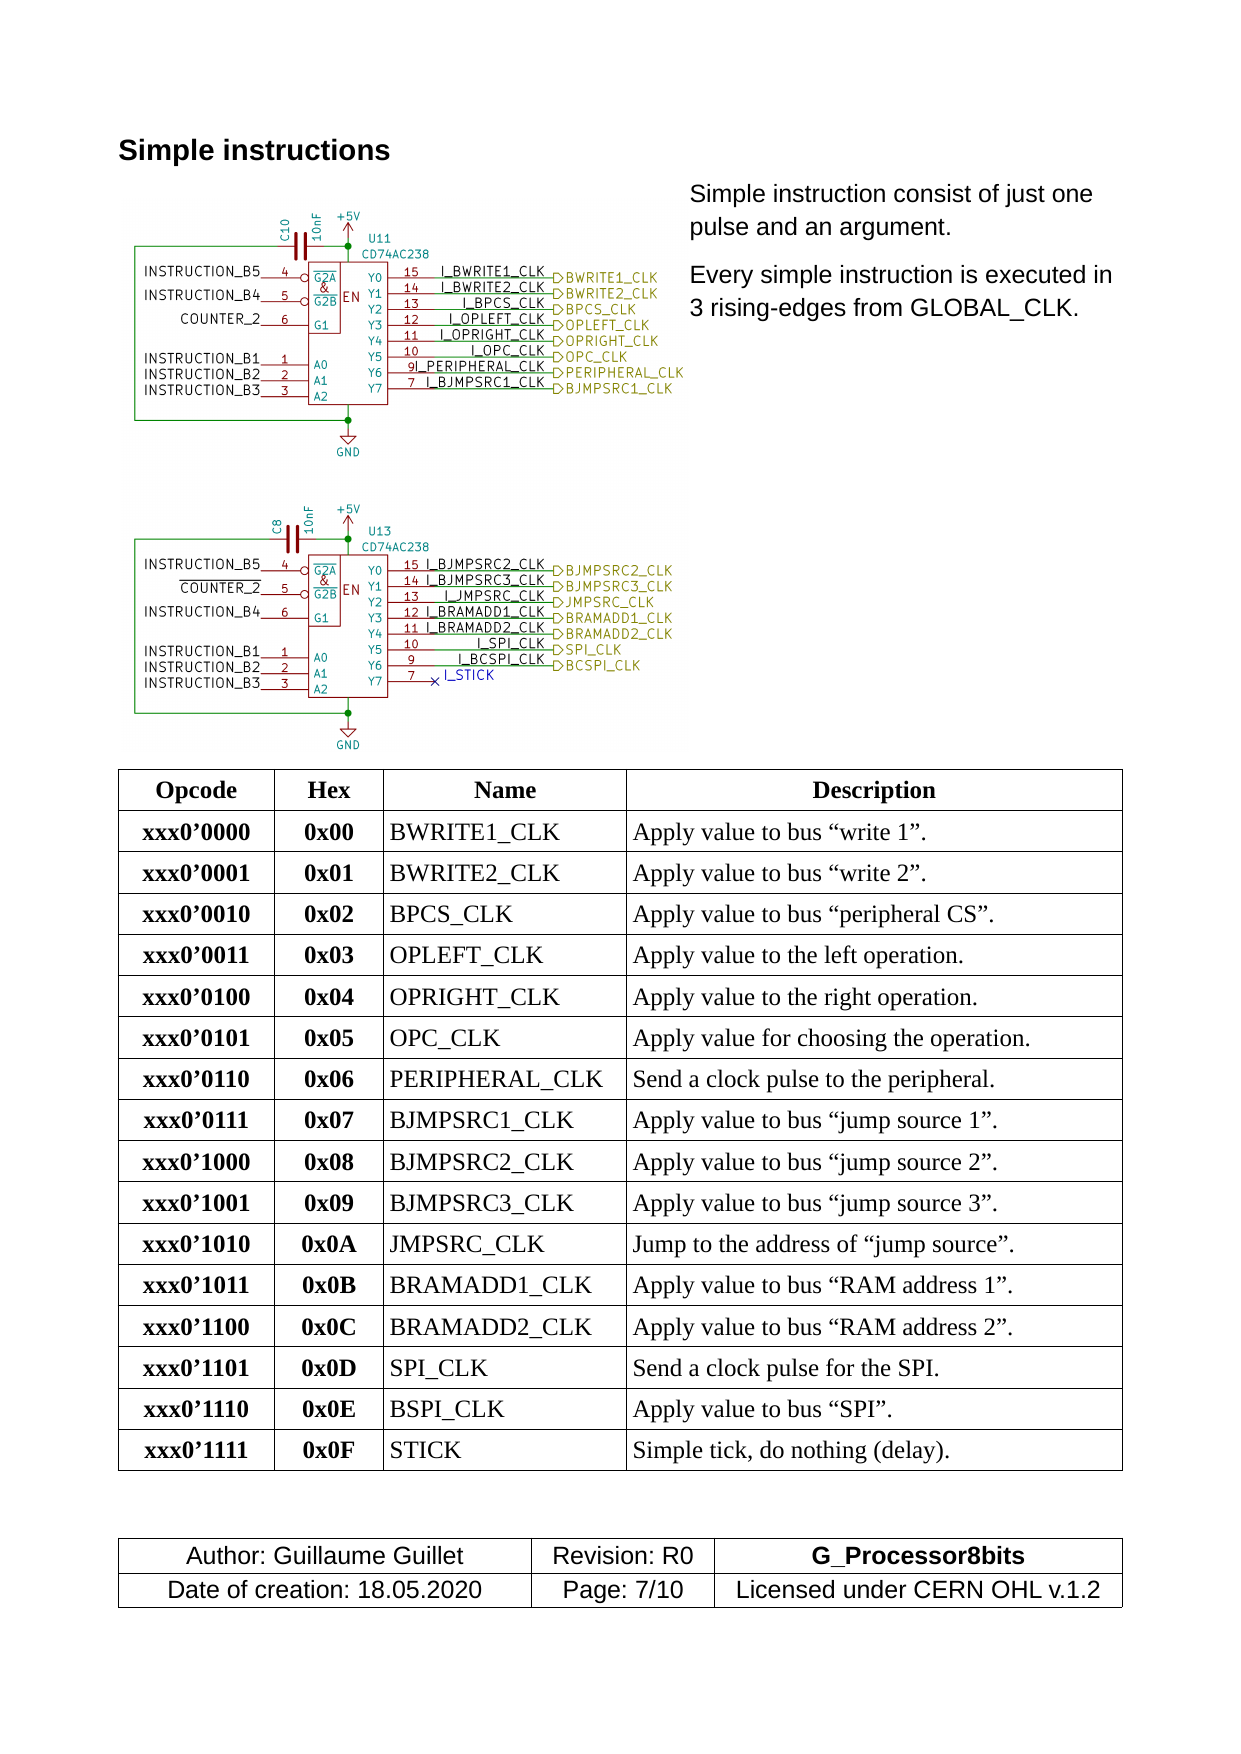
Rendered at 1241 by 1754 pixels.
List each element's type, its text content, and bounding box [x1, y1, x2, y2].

table_cell xxx0’0001 [119, 852, 274, 892]
table_cell Apply value to bus “jump source 1”. [627, 1100, 1122, 1140]
table_cell BWRITE2_CLK [384, 852, 626, 892]
table_cell BRAMADD2_CLK [384, 1306, 626, 1346]
table_cell Simple tick, do nothing (delay). [627, 1430, 1122, 1470]
text Simple instruction consist of just one pulse and an argument. [118, 179, 1122, 241]
table_cell xxx0’0000 [119, 811, 274, 851]
table_cell 0x0D [275, 1347, 383, 1387]
table_cell 0x08 [275, 1141, 383, 1181]
table_cell Send a clock pulse for the SPI. [627, 1347, 1122, 1387]
table_cell Apply value to bus “peripheral CS”. [627, 894, 1122, 934]
table_cell xxx0’1101 [119, 1347, 274, 1387]
table_cell Apply value to the right operation. [627, 976, 1122, 1016]
table_cell BPCS_CLK [384, 894, 626, 934]
table_cell 0x0B [275, 1265, 383, 1305]
text Every simple instruction is executed in 3 rising-edges from GLOBAL_CLK. [690, 259, 1122, 321]
table_cell xxx0’0111 [119, 1100, 274, 1140]
table_cell JMPSRC_CLK [384, 1224, 626, 1264]
table_cell 0x0A [275, 1224, 383, 1264]
table_cell PERIPHERAL_CLK [384, 1059, 626, 1099]
table_cell 0x0F [275, 1430, 383, 1470]
table_cell 0x07 [275, 1100, 383, 1140]
table_cell Send a clock pulse to the peripheral. [627, 1059, 1122, 1099]
table_cell 0x0C [275, 1306, 383, 1346]
table_cell 0x00 [275, 811, 383, 851]
table_cell 0x05 [275, 1017, 383, 1057]
table_cell xxx0’1001 [119, 1182, 274, 1222]
picture [121, 198, 690, 752]
table_header Hex [275, 770, 383, 810]
table_cell xxx0’1111 [119, 1430, 274, 1470]
table_cell xxx0’1011 [119, 1265, 274, 1305]
table_cell BRAMADD1_CLK [384, 1265, 626, 1305]
table_cell 0x09 [275, 1182, 383, 1222]
table_cell Apply value to bus “jump source 2”. [627, 1141, 1122, 1181]
table_cell BSPI_CLK [384, 1389, 626, 1429]
table_cell Apply value to bus “RAM address 1”. [627, 1265, 1122, 1305]
table_cell Apply value to bus “jump source 3”. [627, 1182, 1122, 1222]
table_cell 0x02 [275, 894, 383, 934]
table_cell xxx0’0011 [119, 935, 274, 975]
table_cell Apply value to bus “RAM address 2”. [627, 1306, 1122, 1346]
table_cell Apply value to the left operation. [627, 935, 1122, 975]
table_cell Apply value to bus “write 1”. [627, 811, 1122, 851]
table_cell Apply value for choosing the operation. [627, 1017, 1122, 1057]
table_cell 0x03 [275, 935, 383, 975]
table_header Name [384, 770, 626, 810]
table_cell xxx0’1010 [119, 1224, 274, 1264]
table_cell BWRITE1_CLK [384, 811, 626, 851]
table_cell 0x01 [275, 852, 383, 892]
table_cell OPC_CLK [384, 1017, 626, 1057]
table_cell SPI_CLK [384, 1347, 626, 1387]
table_cell BJMPSRC2_CLK [384, 1141, 626, 1181]
table_cell xxx0’0100 [119, 976, 274, 1016]
table_header Description [627, 770, 1122, 810]
table_cell xxx0’0101 [119, 1017, 274, 1057]
table_cell xxx0’0010 [119, 894, 274, 934]
table_cell Apply value to bus “write 2”. [627, 852, 1122, 892]
table_cell xxx0’1000 [119, 1141, 274, 1181]
table_cell xxx0’0110 [119, 1059, 274, 1099]
table_cell 0x0E [275, 1389, 383, 1429]
table_cell OPRIGHT_CLK [384, 976, 626, 1016]
table_header Opcode [119, 770, 274, 810]
table_cell OPLEFT_CLK [384, 935, 626, 975]
table_cell xxx0’1110 [119, 1389, 274, 1429]
table_cell BJMPSRC3_CLK [384, 1182, 626, 1222]
table_cell 0x04 [275, 976, 383, 1016]
table_cell BJMPSRC1_CLK [384, 1100, 626, 1140]
subtitle Simple instructions [118, 133, 1122, 166]
table_cell Apply value to bus “SPI”. [627, 1389, 1122, 1429]
table_cell xxx0’1100 [119, 1306, 274, 1346]
table_cell 0x06 [275, 1059, 383, 1099]
table_cell Jump to the address of “jump source”. [627, 1224, 1122, 1264]
table_cell STICK [384, 1430, 626, 1470]
